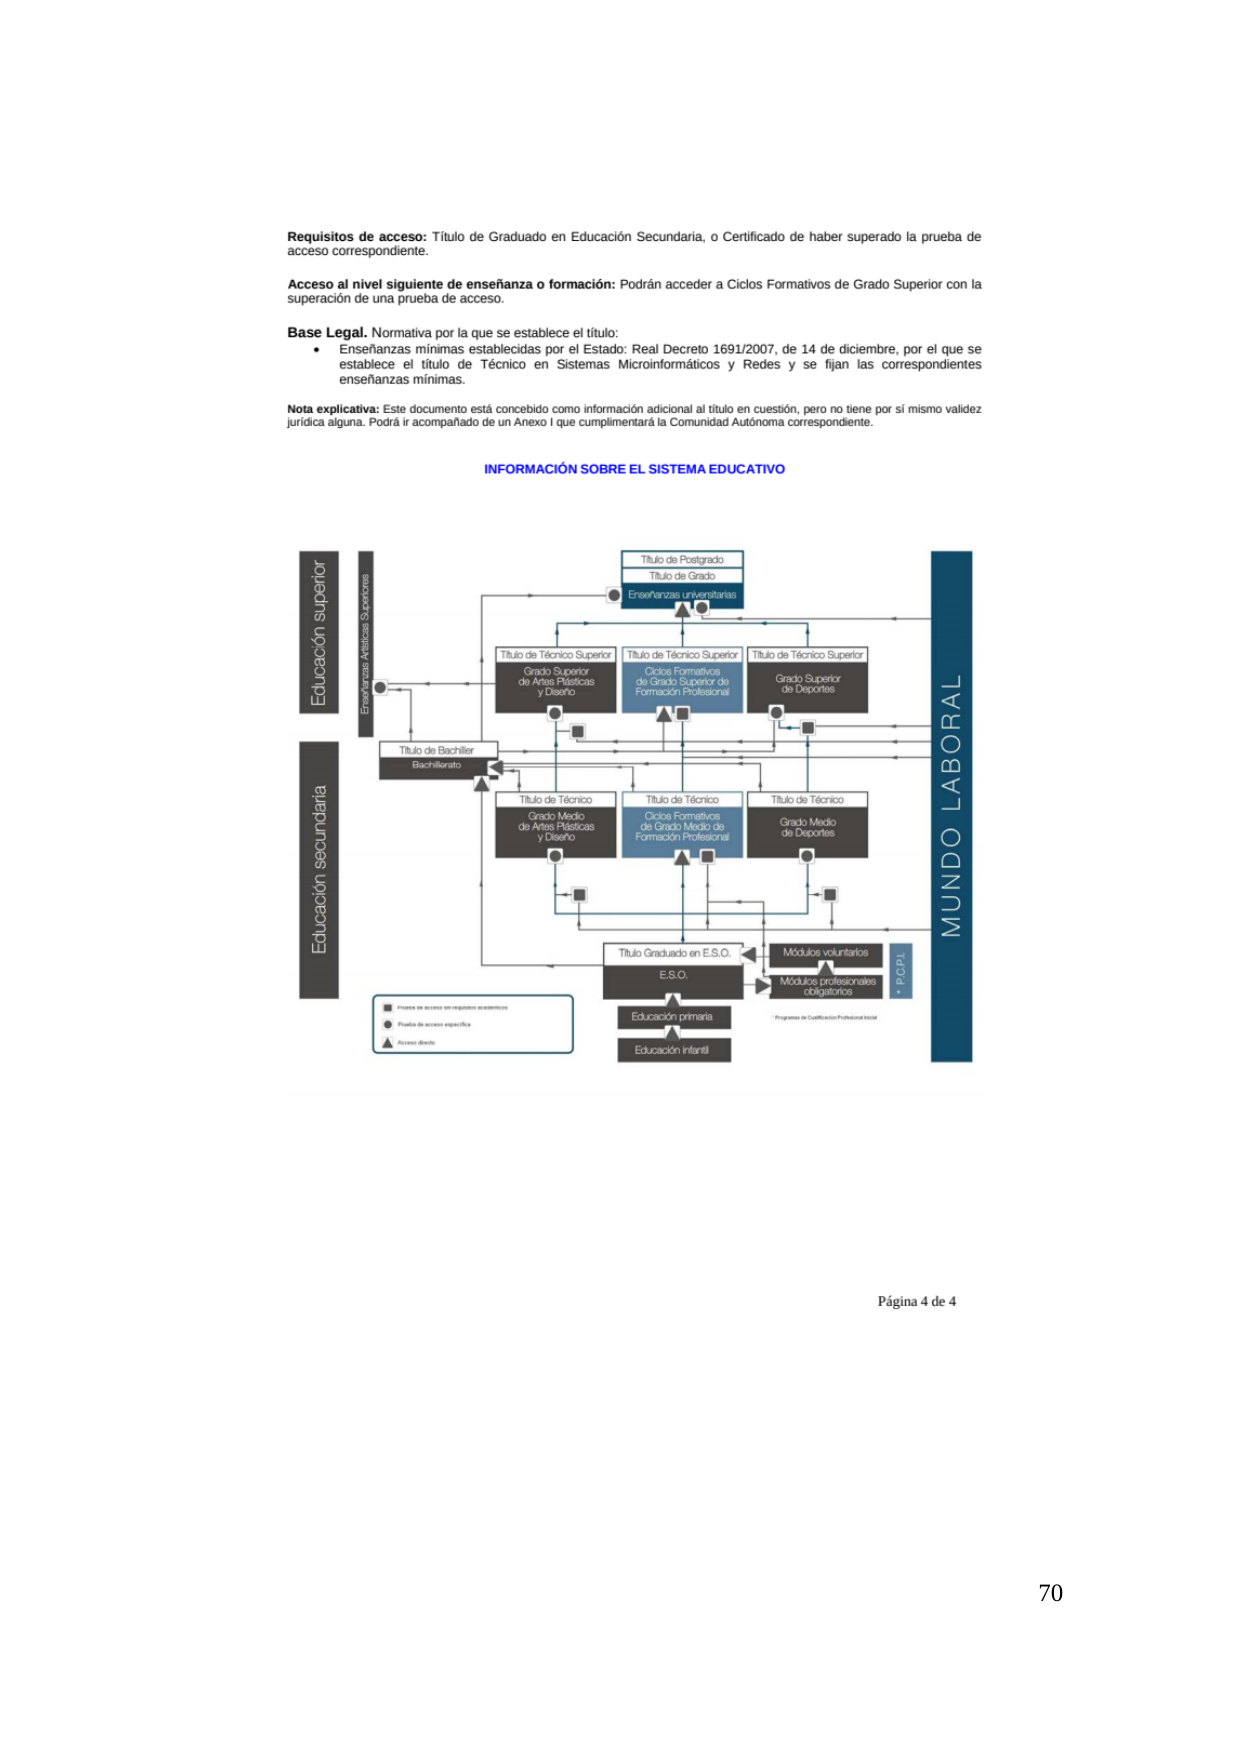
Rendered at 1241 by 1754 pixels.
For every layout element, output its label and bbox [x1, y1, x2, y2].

picture [206, 147, 1063, 1360]
